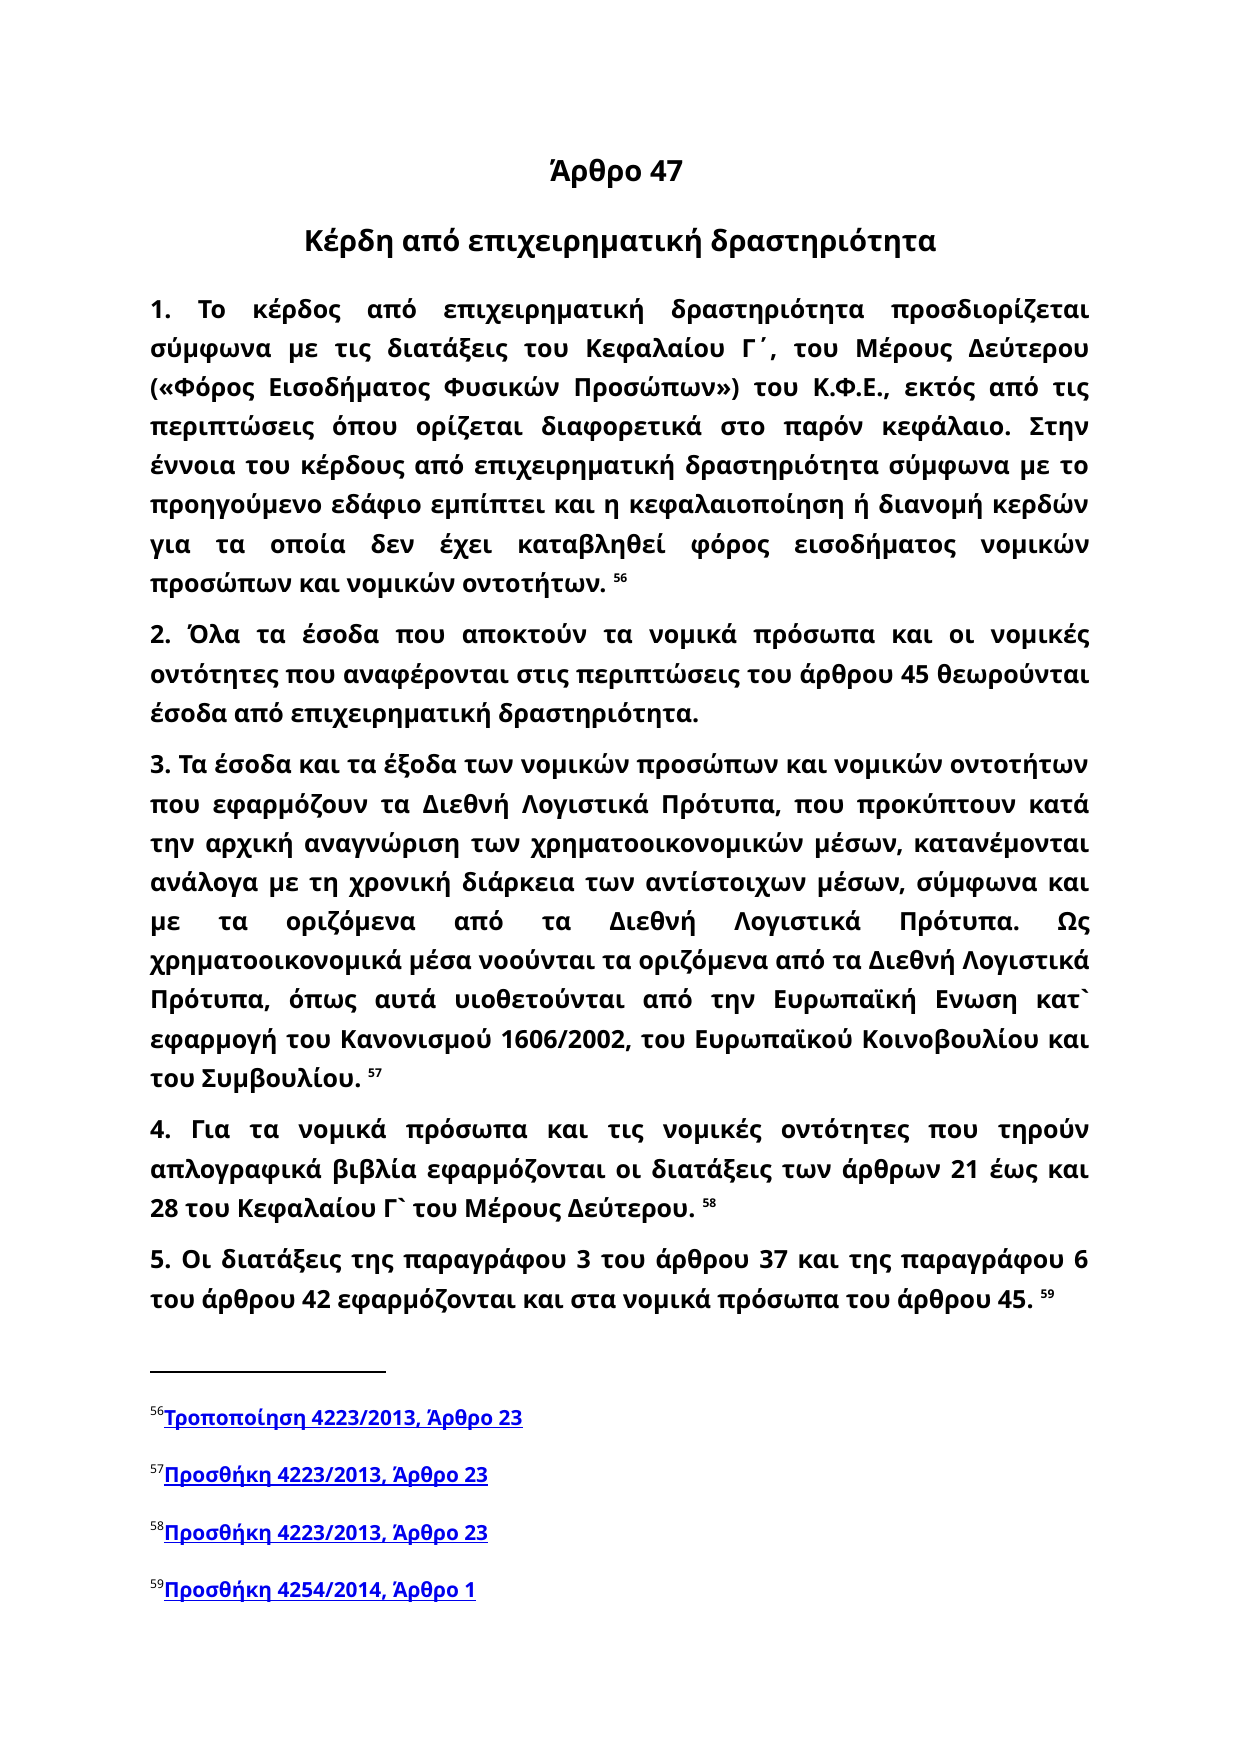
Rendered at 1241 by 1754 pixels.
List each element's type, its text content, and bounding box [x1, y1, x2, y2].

text Προσθήκη 4223/2013, Άρθρο 23 [150, 1518, 1090, 1546]
text 2. Όλα τα έσοδα που αποκτούν τα νομικά πρόσωπα και οι νομικές οντότητες που αναφέρονται στις περιπτώσεις του άρθρου 45 θεωρούνται έσοδα από επιχειρηματική δραστηριότητα. [150, 617, 1090, 729]
subtitle Κέρδη από επιχειρηματική δραστηριότητα [150, 221, 1090, 260]
text Τροποποίηση 4223/2013, Άρθρο 23 [150, 1403, 1090, 1431]
text 1. Το κέρδος από επιχειρηματική δραστηριότητα προσδιορίζεται σύμφωνα με τις διατάξεις του Κεφαλαίου Γ΄, του Μέρους Δεύτερου («Φόρος Εισοδήματος Φυσικών Προσώπων») του Κ.Φ.Ε., εκτός από τις περιπτώσεις όπου ορίζεται διαφορετικά στο παρόν κεφάλαιο. Στην έννοια του κέρδους από επιχειρηματική δραστηριότητα σύμφωνα με το προηγούμενο εδάφιο εμπίπτει και η κεφαλαιοποίηση ή διανομή κερδών για τα οποία δεν έχει καταβληθεί φόρος εισοδήματος νομικών προσώπων και νομικών οντοτήτων. [150, 291, 1090, 599]
text Προσθήκη 4223/2013, Άρθρο 23 [150, 1460, 1090, 1489]
text Προσθήκη 4254/2014, Άρθρο 1 [150, 1576, 1090, 1604]
text 5. Οι διατάξεις της παραγράφου 3 του άρθρου 37 και της παραγράφου 6 του άρθρου 42 εφαρμόζονται και στα νομικά πρόσωπα του άρθρου 45. [150, 1242, 1090, 1315]
subtitle Άρθρο 47 [150, 150, 1090, 190]
text 4. Για τα νομικά πρόσωπα και τις νομικές οντότητες που τηρούν απλογραφικά βιβλία εφαρμόζονται οι διατάξεις των άρθρων 21 έως και 28 του Κεφαλαίου Γ` του Μέρους Δεύτερου. [150, 1112, 1090, 1224]
text 3. Τα έσοδα και τα έξοδα των νομικών προσώπων και νομικών οντοτήτων που εφαρμόζουν τα Διεθνή Λογιστικά Πρότυπα, που προκύπτουν κατά την αρχική αναγνώριση των χρηματοοικονομικών μέσων, κατανέμονται ανάλογα με τη χρονική διάρκεια των αντίστοιχων μέσων, σύμφωνα και με τα οριζόμενα από τα Διεθνή Λογιστικά Πρότυπα. Ως χρηματοοικονομικά μέσα νοούνται τα οριζόμενα από τα Διεθνή Λογιστικά Πρότυπα, όπως αυτά υιοθετούνται από την Ευρωπαϊκή Ενωση κατ` εφαρμογή του Κανονισμού 1606/2002, του Ευρωπαϊκού Κοινοβουλίου και του Συμβουλίου. [150, 747, 1090, 1094]
